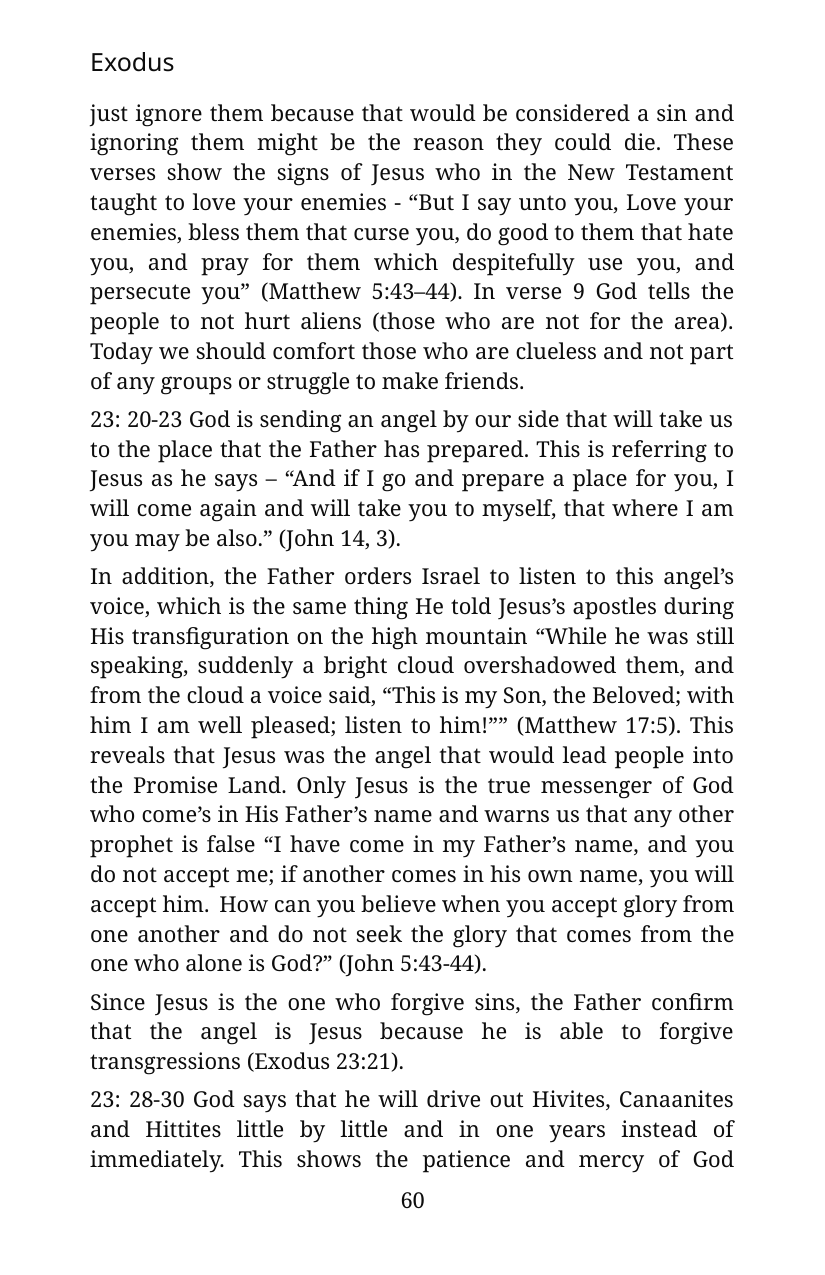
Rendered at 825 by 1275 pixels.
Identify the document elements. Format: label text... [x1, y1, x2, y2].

text 23: 20-23 God is sending an angel by our side that will take us to the place that the Father has prepared. This is referring to Jesus as he says – “And if I go and prepare a place for you, I will come again and will take you to myself, that where I am you may be also.” (John 14, 3). [90, 404, 735, 553]
text In addition, the Father orders Israel to listen to this angel’s voice, which is the same thing He told Jesus’s apostles during His transfiguration on the high mountain “While he was still speaking, suddenly a bright cloud overshadowed them, and from the cloud a voice said, “This is my Son, the Beloved; with him I am well pleased; listen to him!”” (Matthew 17:5). This reveals that Jesus was the angel that would lead people into the Promise Land. Only Jesus is the true messenger of God who come’s in His Father’s name and warns us that any other prophet is false “I have come in my Father’s name, and you do not accept me; if another comes in his own name, you will accept him. How can you believe when you accept glory from one another and do not seek the glory that comes from the one who alone is God?” (John 5:43-44). [90, 561, 735, 978]
text just ignore them because that would be considered a sin and ignoring them might be the reason they could die. These verses show the signs of Jesus who in the New Testament taught to love your enemies - “But I say unto you, Love your enemies, bless them that curse you, do good to them that hate you, and pray for them which despitefully use you, and persecute you” (Matthew 5:43–44). In verse 9 God tells the people to not hurt aliens (those who are not for the area). Today we should comfort those who are clueless and not part of any groups or struggle to make friends. [90, 97, 735, 395]
text Since Jesus is the one who forgive sins, the Father confirm that the angel is Jesus because he is able to forgive transgressions (Exodus 23:21). [90, 986, 735, 1076]
text 23: 28-30 God says that he will drive out Hivites, Canaanites and Hittites little by little and in one years instead of immediately. This shows the patience and mercy of God [90, 1084, 735, 1173]
